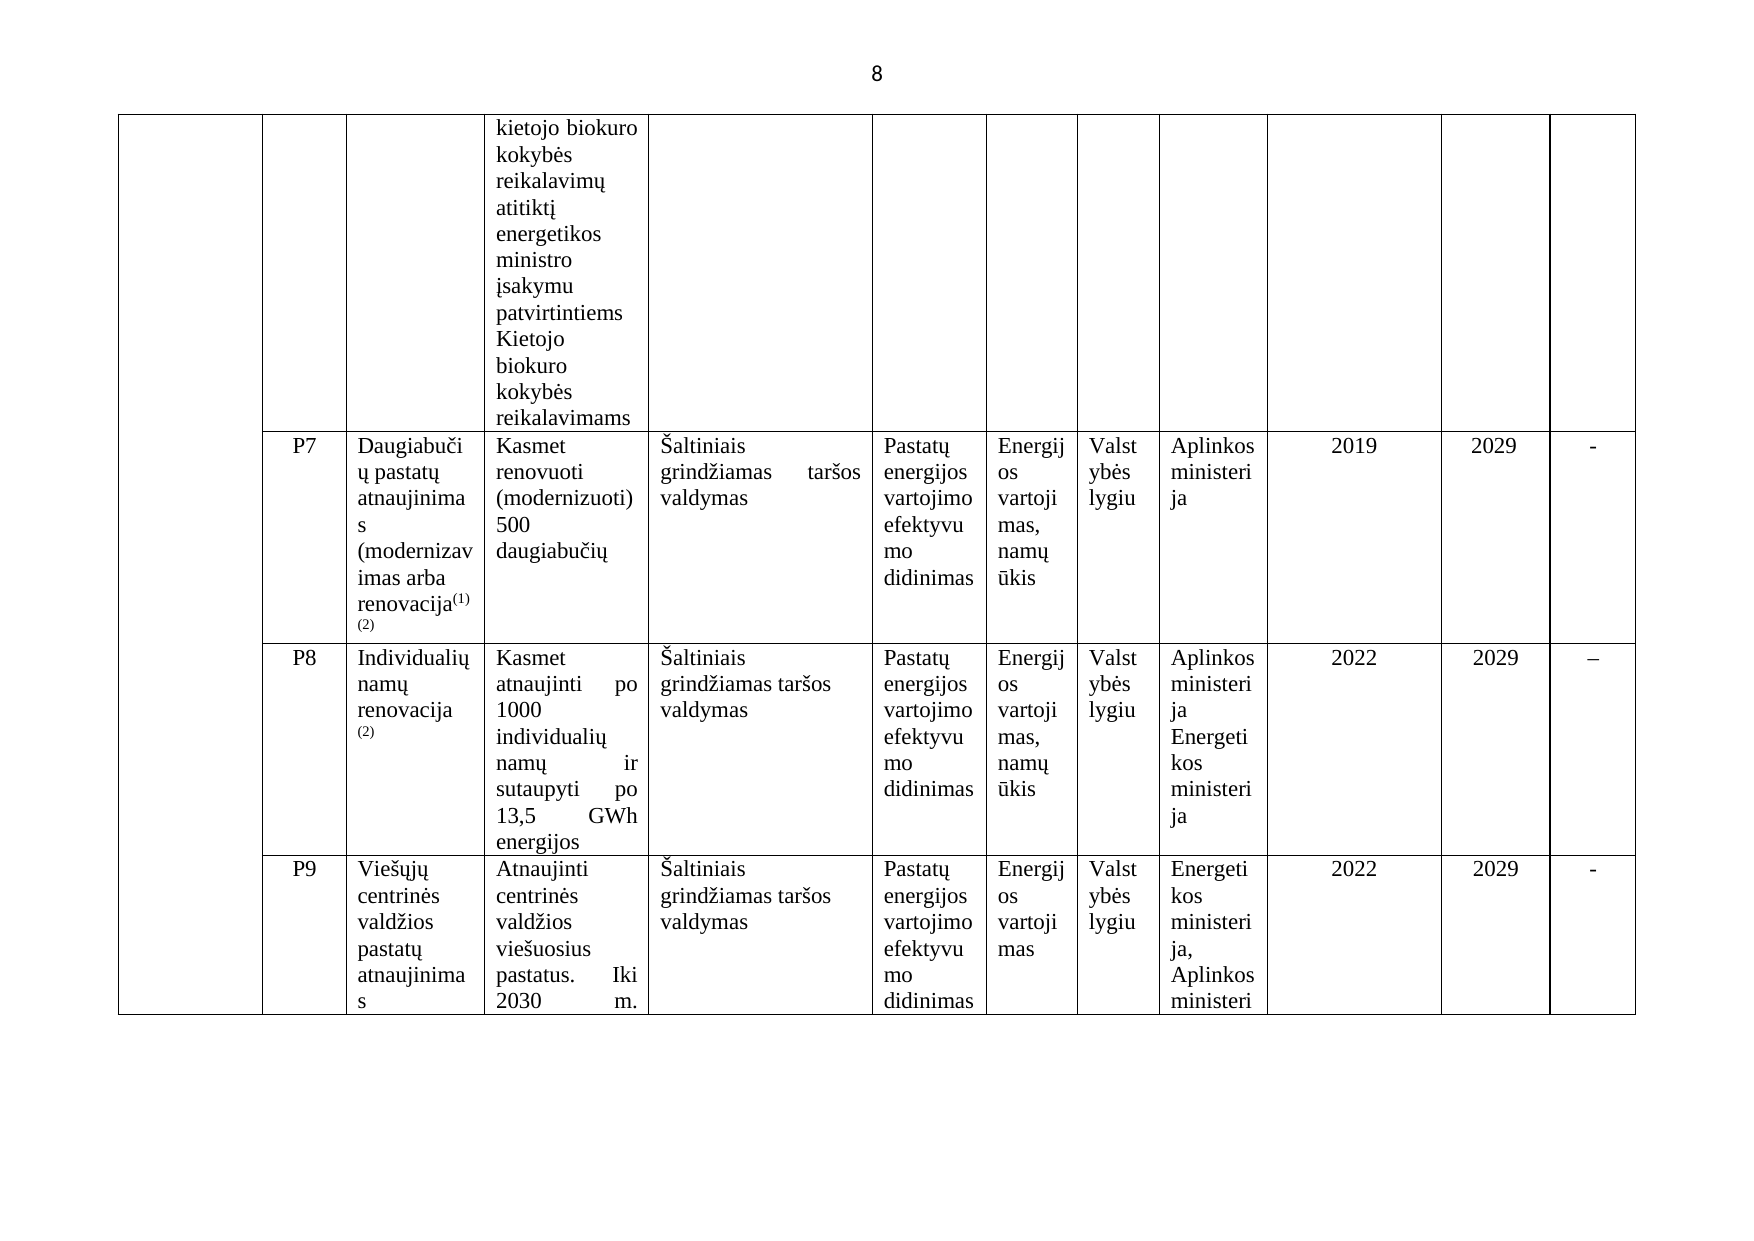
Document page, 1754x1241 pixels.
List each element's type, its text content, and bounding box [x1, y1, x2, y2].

table_cell Pastatų energijos vartojimo efektyvumo didinimas [873, 856, 986, 1014]
table_cell Šaltiniais grindžiamas taršos valdymas [649, 432, 872, 643]
table_cell Pastatų energijos vartojimo efektyvumo didinimas [873, 432, 986, 643]
table_cell P8 [263, 644, 346, 854]
table_cell [1078, 115, 1159, 431]
table_cell [1160, 115, 1267, 431]
table_cell Energetikos ministerija, Aplinkos ministeri [1160, 856, 1267, 1014]
table_cell Individualių namų renovacija (2) [347, 644, 484, 854]
table_cell Daugiabučių pastatų atnaujinimas (modernizavimas arba renovacija(1)(2) [347, 432, 484, 643]
table_cell [649, 115, 872, 431]
table_cell P7 [263, 432, 346, 643]
table_cell Valstybės lygiu [1078, 432, 1159, 643]
table_cell kietojo biokuro kokybės reikalavimų atitiktį energetikos ministro įsakymu patvirtintiems Kietojo biokuro kokybės reikalavimams [485, 115, 648, 431]
table_cell Aplinkos ministerija Energetikos ministerija [1160, 644, 1267, 854]
table_cell [987, 115, 1077, 431]
table_cell 2022 [1268, 856, 1441, 1014]
table_cell - [1551, 432, 1635, 643]
table_cell - [1551, 115, 1635, 431]
table_cell 2022 [1268, 644, 1441, 854]
table_cell – [1551, 644, 1635, 854]
table_cell Energijos vartojimas, namų ūkis [987, 432, 1077, 643]
table_cell [347, 115, 484, 431]
table_cell 2029 [1442, 856, 1549, 1014]
table_cell Šaltiniais grindžiamas taršos valdymas [649, 856, 872, 1014]
table_cell Pastatų energijos vartojimo efektyvumo didinimas [873, 644, 986, 854]
table_cell - [1551, 856, 1635, 1014]
table_cell [873, 115, 986, 431]
table_cell Energijos vartojimas [987, 856, 1077, 1014]
table_cell 2019 [1268, 432, 1441, 643]
table_cell 2029 [1442, 432, 1549, 643]
table_cell 2029 [1442, 644, 1549, 854]
table_cell [1442, 115, 1549, 431]
table_cell Valstybės lygiu [1078, 856, 1159, 1014]
table_cell [263, 115, 346, 431]
table_cell Viešųjų centrinės valdžios pastatų atnaujinimas [347, 856, 484, 1014]
table_cell P9 [263, 856, 346, 1014]
table_cell Energijos vartojimas, namų ūkis [987, 644, 1077, 854]
table_cell Kasmet renovuoti (modernizuoti) 500 daugiabučių [485, 432, 648, 643]
table_cell Kasmet atnaujinti po 1000 individualių namų ir sutaupyti po 13,5 GWh energijos [485, 644, 648, 854]
table_cell Šaltiniais grindžiamas taršos valdymas [649, 644, 872, 854]
table_cell Valstybės lygiu [1078, 644, 1159, 854]
table_cell [1268, 115, 1441, 431]
table_cell Aplinkos ministerija [1160, 432, 1267, 643]
table_cell [119, 115, 262, 1014]
table_cell Atnaujinti centrinės valdžios viešuosius pastatus. Iki 2030 m. [485, 856, 648, 1014]
